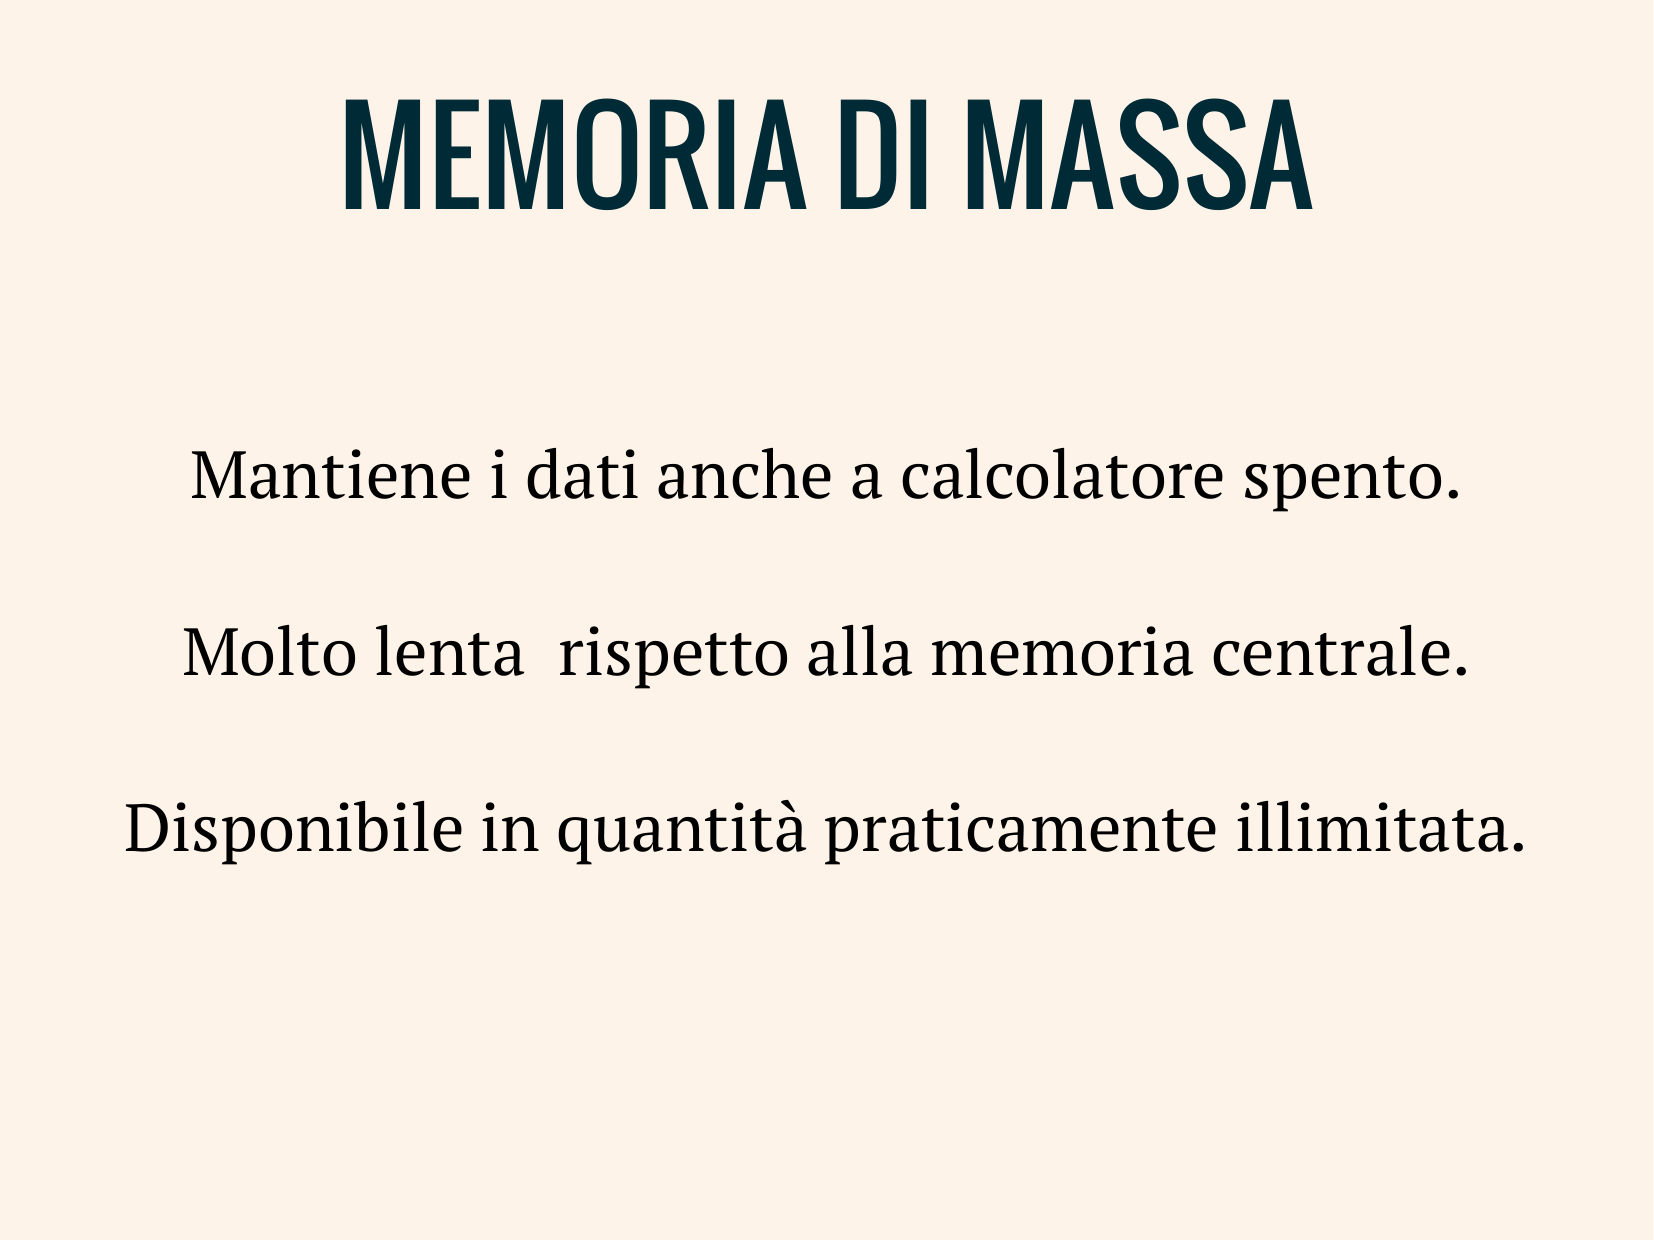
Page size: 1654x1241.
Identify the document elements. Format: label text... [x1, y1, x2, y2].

text_box Mantiene i dati anche a calcolatore spento. Molto lenta rispetto alla memoria centrale. Disponibile in quantità praticamente illimitata. [83, 290, 1572, 1010]
title Memoria di massa [82, 49, 1571, 257]
